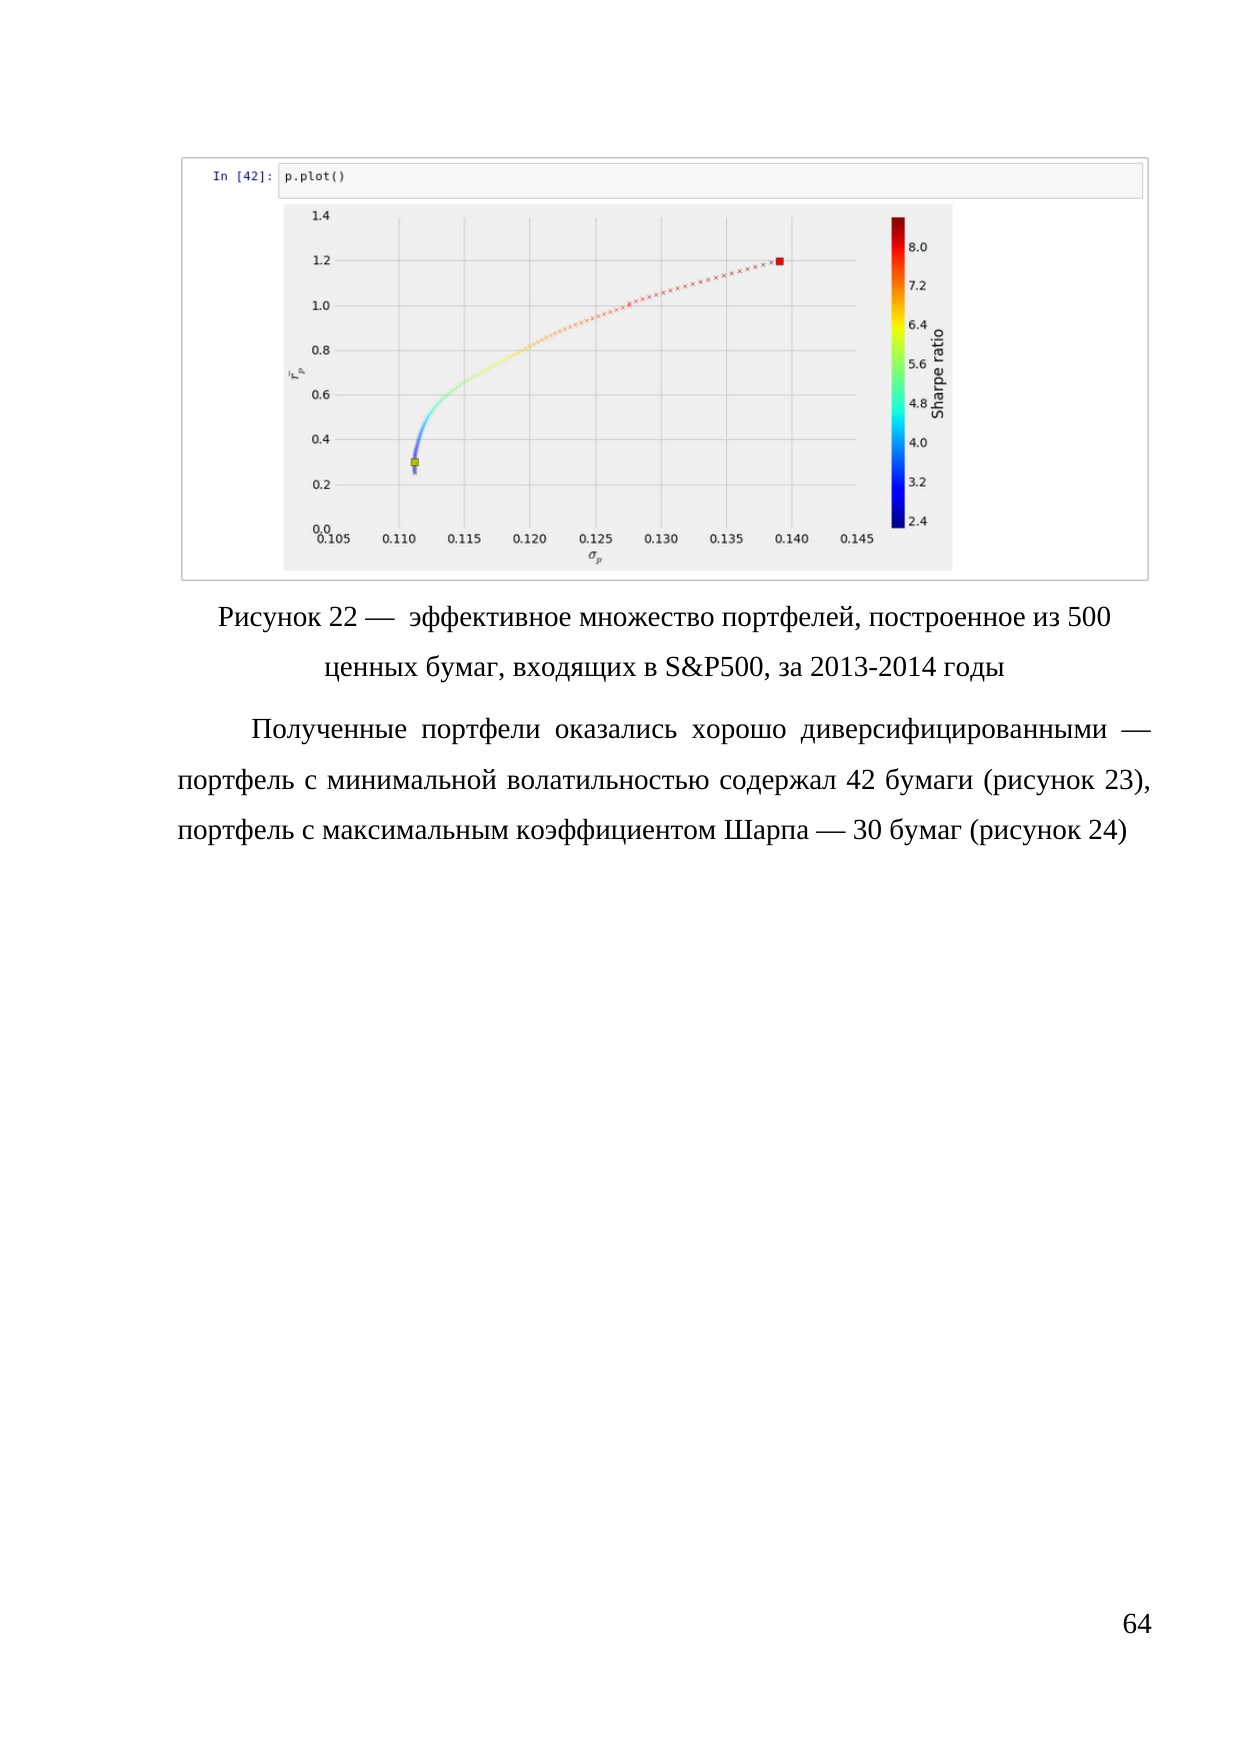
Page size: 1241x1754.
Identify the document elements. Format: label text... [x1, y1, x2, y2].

text Полученные портфели оказались хорошо диверсифицированными — портфель с минимальной волатильностью содержал 42 бумаги (рисунок 23), портфель с максимальным коэффициентом Шарпа — 30 бумаг (рисунок 24) [177, 712, 1152, 846]
text Рисунок 22 — эффективное множество портфелей, построенное из 500 ценных бумаг, входящих в S&P500, за 2013-2014 годы [177, 583, 1152, 683]
picture [177, 153, 1152, 583]
